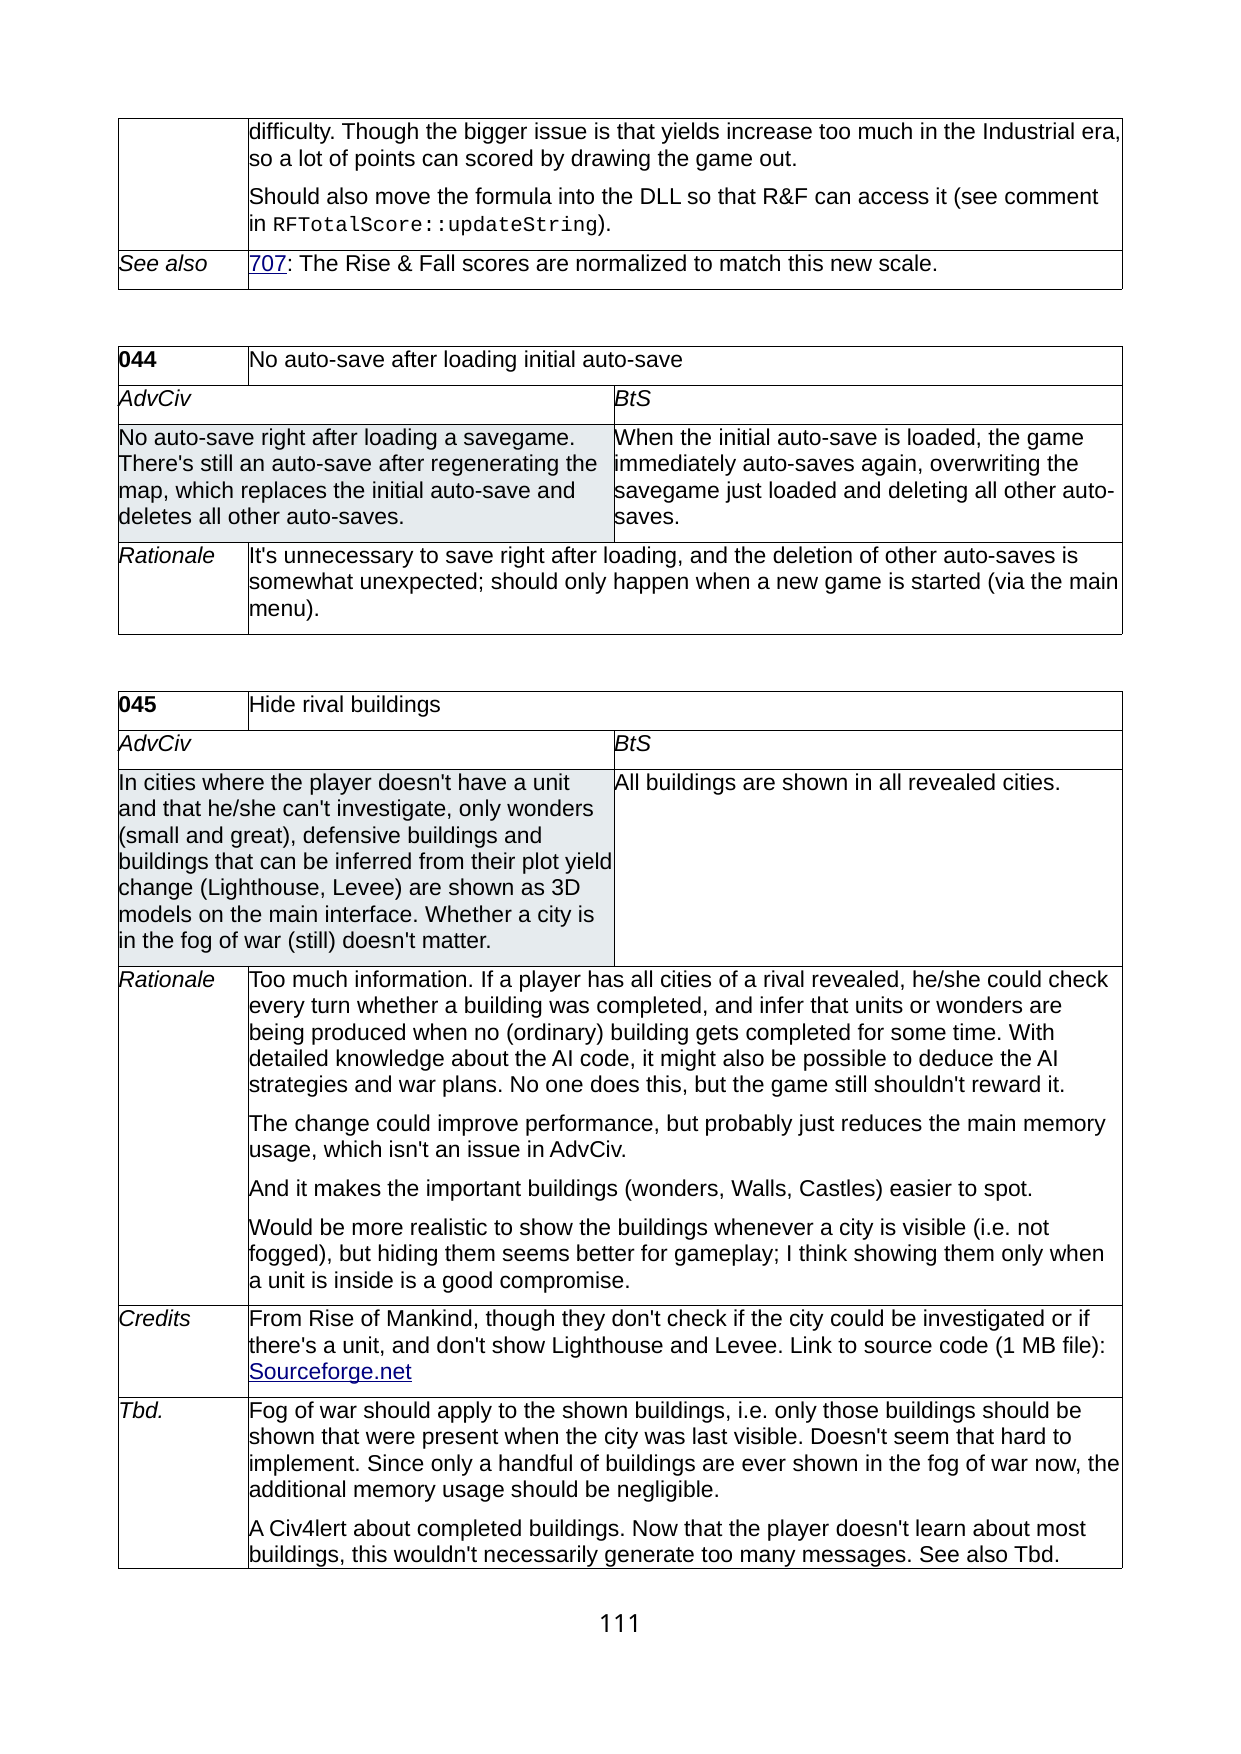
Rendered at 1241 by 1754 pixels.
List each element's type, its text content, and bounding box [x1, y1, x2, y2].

table_header 044 [119, 347, 248, 385]
table_cell In cities where the player doesn't have a unit and that he/she can't investigate, only wonders (small and great), defensive buildings and buildings that can be inferred from their plot yield change (Lighthouse, Levee) are shown as 3D models on the main interface. Whether a city is in the fog of war (still) doesn't matter. [119, 770, 614, 966]
table_cell [119, 119, 248, 250]
table_cell BtS [615, 386, 1122, 424]
table_header No auto-save after loading initial auto-save [249, 347, 1122, 385]
table_cell Fog of war should apply to the shown buildings, i.e. only those buildings should be shown that were present when the city was last visible. Doesn't seem that hard to implement. Since only a handful of buildings are ever shown in the fog of war now, the additional memory usage should be negligible. A Civ4lert about completed buildings. Now that the player doesn't learn about most buildings, this wouldn't necessarily generate too many messages. See also Tbd. [249, 1398, 1122, 1567]
table_cell Tbd. [119, 1398, 248, 1567]
table_cell BtS [615, 731, 1122, 769]
table_header Hide rival buildings [249, 692, 1122, 730]
table_cell difficulty. Though the bigger issue is that yields increase too much in the Industrial era, so a lot of points can scored by drawing the game out. Should also move the formula into the DLL so that R&F can access it (see comment in RFTotalScore::updateString). [249, 119, 1122, 250]
table_cell 707: The Rise & Fall scores are normalized to match this new scale. [249, 251, 1122, 289]
table_cell All buildings are shown in all revealed cities. [615, 770, 1122, 966]
table_cell See also [119, 251, 248, 289]
table_cell From Rise of Mankind, though they don't check if the city could be investigated or if there's a unit, and don't show Lighthouse and Levee. Link to source code (1 MB file): Sourceforge.net [249, 1306, 1122, 1397]
table_cell AdvCiv [119, 386, 614, 424]
table_cell When the initial auto-save is loaded, the game immediately auto-saves again, overwriting the savegame just loaded and deleting all other auto-saves. [615, 425, 1122, 542]
table_cell AdvCiv [119, 731, 614, 769]
table_cell Rationale [119, 543, 248, 633]
table_cell Credits [119, 1306, 248, 1397]
table_header 045 [119, 692, 248, 730]
table_cell Too much information. If a player has all cities of a rival revealed, he/she could check every turn whether a building was completed, and infer that units or wonders are being produced when no (ordinary) building gets completed for some time. With detailed knowledge about the AI code, it might also be possible to deduce the AI strategies and war plans. No one does this, but the game still shouldn't reward it. The change could improve performance, but probably just reduces the main memory usage, which isn't an issue in AdvCiv. And it makes the important buildings (wonders, Walls, Castles) easier to spot. Would be more realistic to show the buildings whenever a city is visible (i.e. not fogged), but hiding them seems better for gameplay; I think showing them only when a unit is inside is a good compromise. [249, 967, 1122, 1305]
table_cell No auto-save right after loading a savegame. There's still an auto-save after regenerating the map, which replaces the initial auto-save and deletes all other auto-saves. [119, 425, 614, 542]
table_cell It's unnecessary to save right after loading, and the deletion of other auto-saves is somewhat unexpected; should only happen when a new game is started (via the main menu). [249, 543, 1122, 633]
table_cell Rationale [119, 967, 248, 1305]
